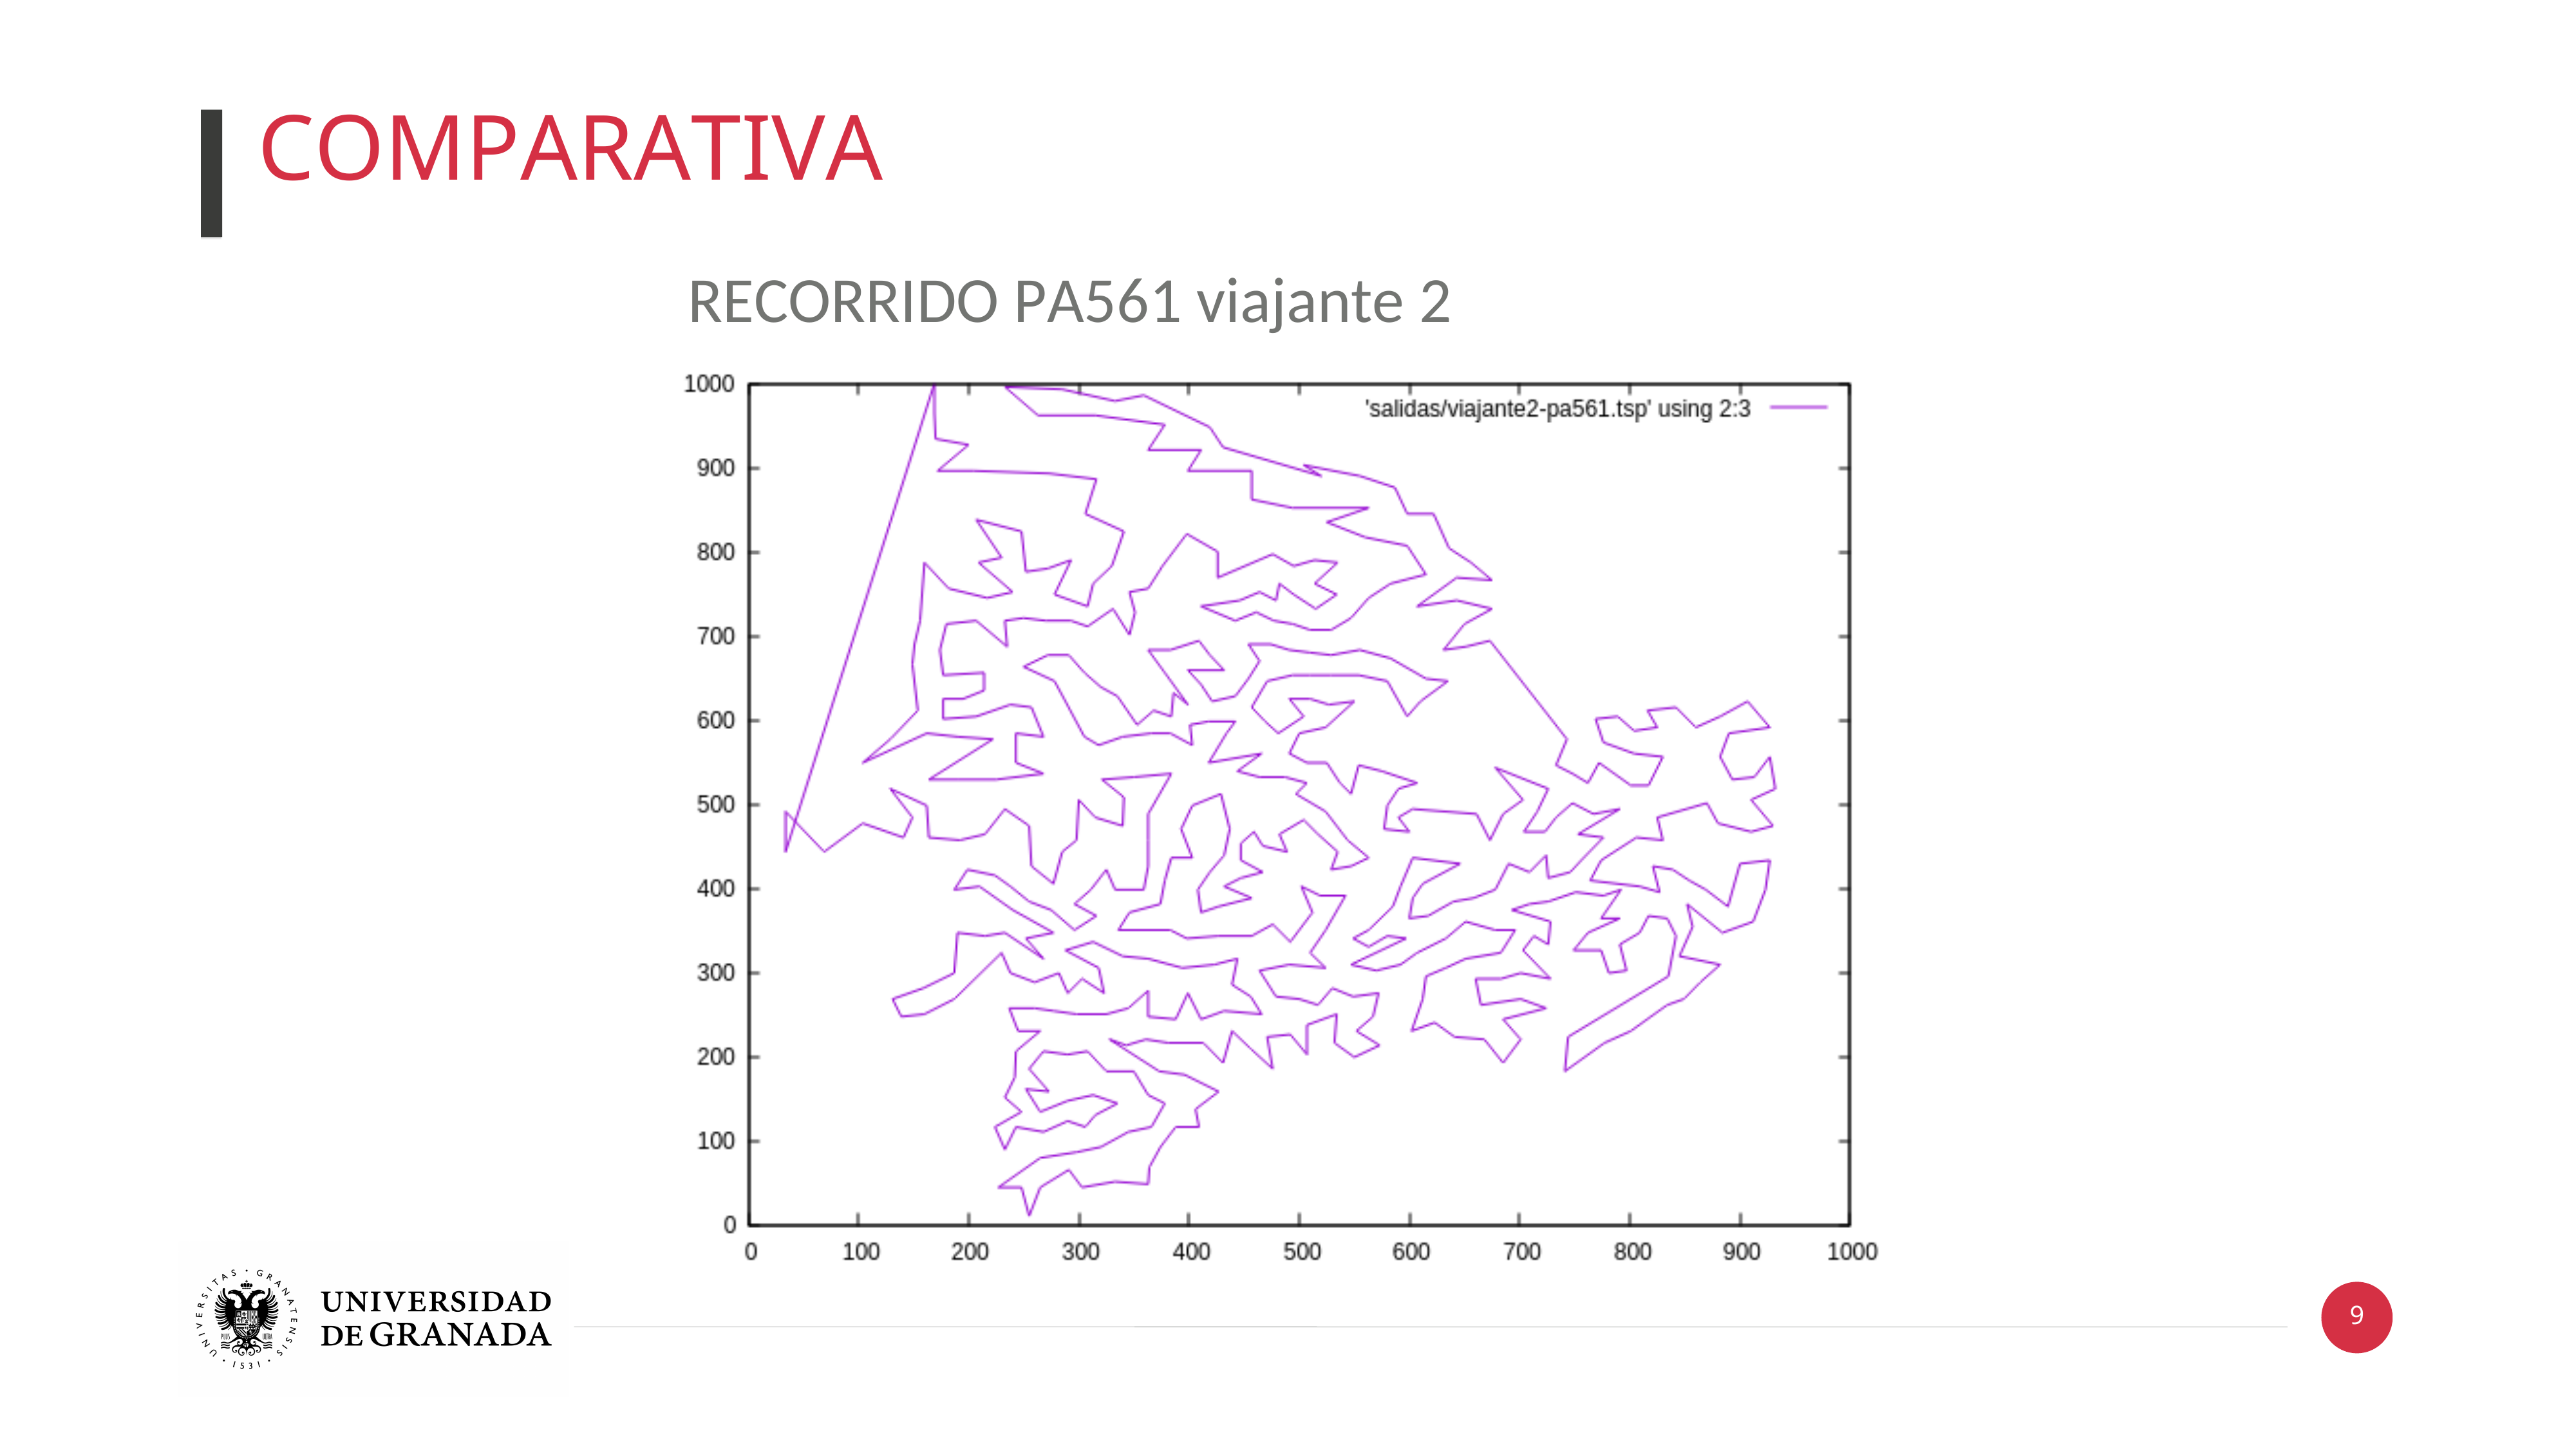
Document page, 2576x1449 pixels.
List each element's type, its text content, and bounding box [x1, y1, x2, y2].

text_box COMPARATIVA [248, 85, 2402, 204]
text_box [201, 109, 223, 238]
picture [178, 1241, 569, 1397]
text_box [2308, 1278, 2407, 1356]
text_box RECORRIDO PA561 viajante 2 [678, 253, 1650, 340]
picture [662, 360, 1885, 1278]
